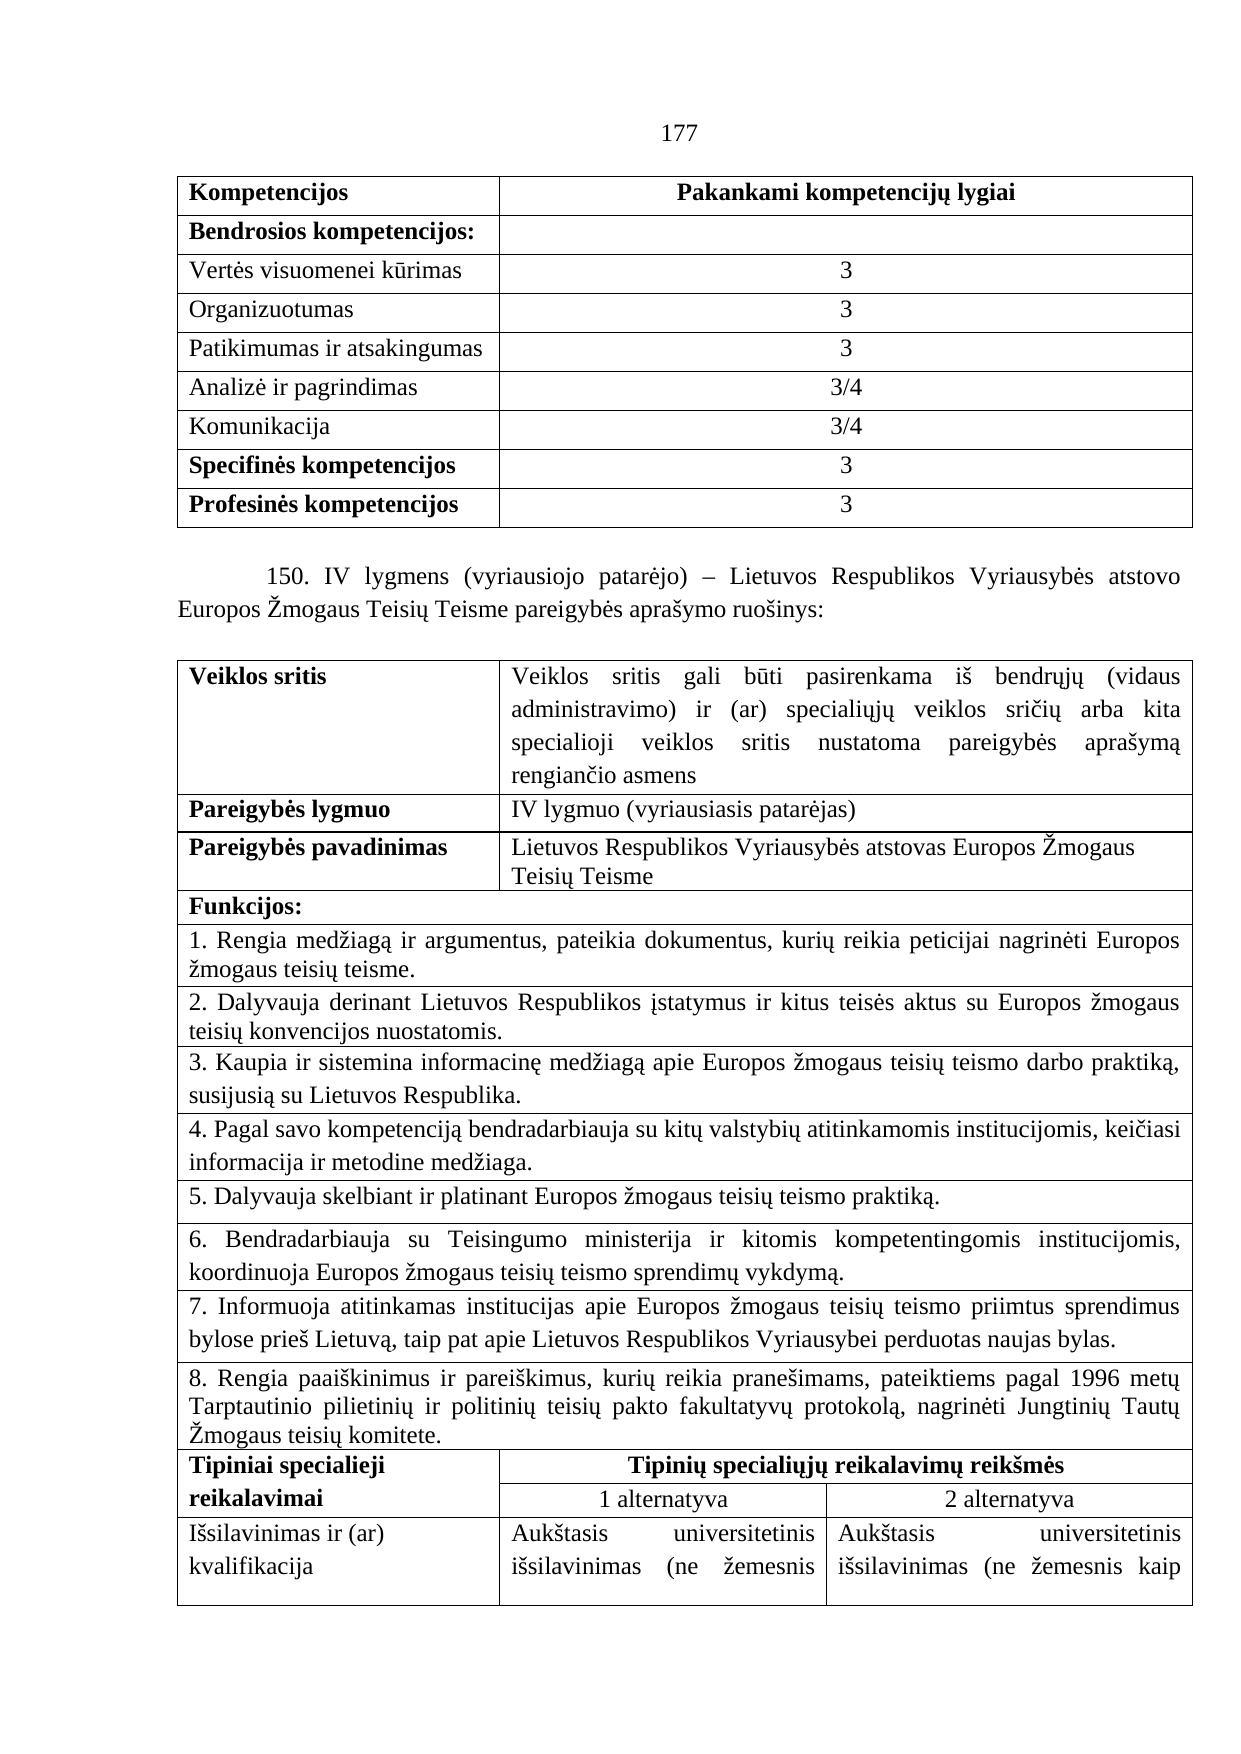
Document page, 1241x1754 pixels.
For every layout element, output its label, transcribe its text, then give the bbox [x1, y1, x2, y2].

table_header Veiklos sritis gali būti pasirenkama iš bendrųjų (vidaus administravimo) ir (ar) specialiųjų veiklos sričių arba kita specialioji veiklos sritis nustatoma pareigybės aprašymą rengiančio asmens [500, 661, 1192, 793]
table_cell Tipinių specialiųjų reikalavimų reikšmės [500, 1450, 1192, 1483]
table_cell 3 [500, 489, 1192, 527]
table_cell 3/4 [500, 411, 1192, 449]
text 150. IV lygmens (vyriausiojo patarėjo) – Lietuvos Respublikos Vyriausybės atstovo Europos Žmogaus Teisių Teisme pareigybės aprašymo ruošinys: [177, 561, 1181, 623]
table_cell 1 alternatyva [500, 1484, 826, 1517]
table_cell IV lygmuo (vyriausiasis patarėjas) [500, 795, 1192, 831]
table_cell Profesinės kompetencijos [178, 489, 499, 527]
table_cell Lietuvos Respublikos Vyriausybės atstovas Europos Žmogaus Teisių Teisme [500, 833, 1192, 890]
table_cell Aukštasis universitetinis išsilavinimas (ne žemesnis kaip [827, 1518, 1192, 1605]
table_cell 2 alternatyva [827, 1484, 1192, 1517]
table_cell 3 [500, 255, 1192, 293]
table_cell Funkcijos: [178, 891, 1192, 924]
table_cell 1. Rengia medžiagą ir argumentus, pateikia dokumentus, kurių reikia peticijai nagrinėti Europos žmogaus teisių teisme. [178, 925, 1192, 986]
table_cell 4. Pagal savo kompetenciją bendradarbiauja su kitų valstybių atitinkamomis institucijomis, keičiasi informacija ir metodine medžiaga. [178, 1114, 1192, 1180]
table_cell Bendrosios kompetencijos: [178, 216, 499, 254]
table_cell Pakankami kompetencijų lygiai [500, 177, 1192, 215]
table_cell Pareigybės pavadinimas [178, 833, 499, 890]
table_cell [500, 216, 1192, 254]
table_cell Specifinės kompetencijos [178, 450, 499, 488]
table_cell 3/4 [500, 372, 1192, 410]
table_cell 2. Dalyvauja derinant Lietuvos Respublikos įstatymus ir kitus teisės aktus su Europos žmogaus teisių konvencijos nuostatomis. [178, 987, 1192, 1046]
table_cell Kompetencijos [178, 177, 499, 215]
table_cell 3 [500, 333, 1192, 371]
table_cell Tipiniai specialieji reikalavimai [178, 1450, 499, 1517]
table_cell Patikimumas ir atsakingumas [178, 333, 499, 371]
table_cell 7. Informuoja atitinkamas institucijas apie Europos žmogaus teisių teismo priimtus sprendimus bylose prieš Lietuvą, taip pat apie Lietuvos Respublikos Vyriausybei perduotas naujas bylas. [178, 1291, 1192, 1362]
table_cell Pareigybės lygmuo [178, 795, 499, 831]
table_cell 8. Rengia paaiškinimus ir pareiškimus, kurių reikia pranešimams, pateiktiems pagal 1996 metų Tarptautinio pilietinių ir politinių teisių pakto fakultatyvų protokolą, nagrinėti Jungtinių Tautų Žmogaus teisių komitete. [178, 1363, 1192, 1449]
table_cell Organizuotumas [178, 294, 499, 332]
table_cell 3 [500, 450, 1192, 488]
table_cell Išsilavinimas ir (ar) kvalifikacija [178, 1518, 499, 1605]
table_cell Analizė ir pagrindimas [178, 372, 499, 410]
table_cell 3. Kaupia ir sistemina informacinę medžiagą apie Europos žmogaus teisių teismo darbo praktiką, susijusią su Lietuvos Respublika. [178, 1047, 1192, 1113]
table_cell 3 [500, 294, 1192, 332]
table_cell Komunikacija [178, 411, 499, 449]
table_cell Vertės visuomenei kūrimas [178, 255, 499, 293]
table_cell 5. Dalyvauja skelbiant ir platinant Europos žmogaus teisių teismo praktiką. [178, 1181, 1192, 1223]
table_header Veiklos sritis [178, 661, 499, 793]
table_cell 6. Bendradarbiauja su Teisingumo ministerija ir kitomis kompetentingomis institucijomis, koordinuoja Europos žmogaus teisių teismo sprendimų vykdymą. [178, 1224, 1192, 1290]
table_cell Aukštasis universitetinis išsilavinimas (ne žemesnis [500, 1518, 826, 1605]
